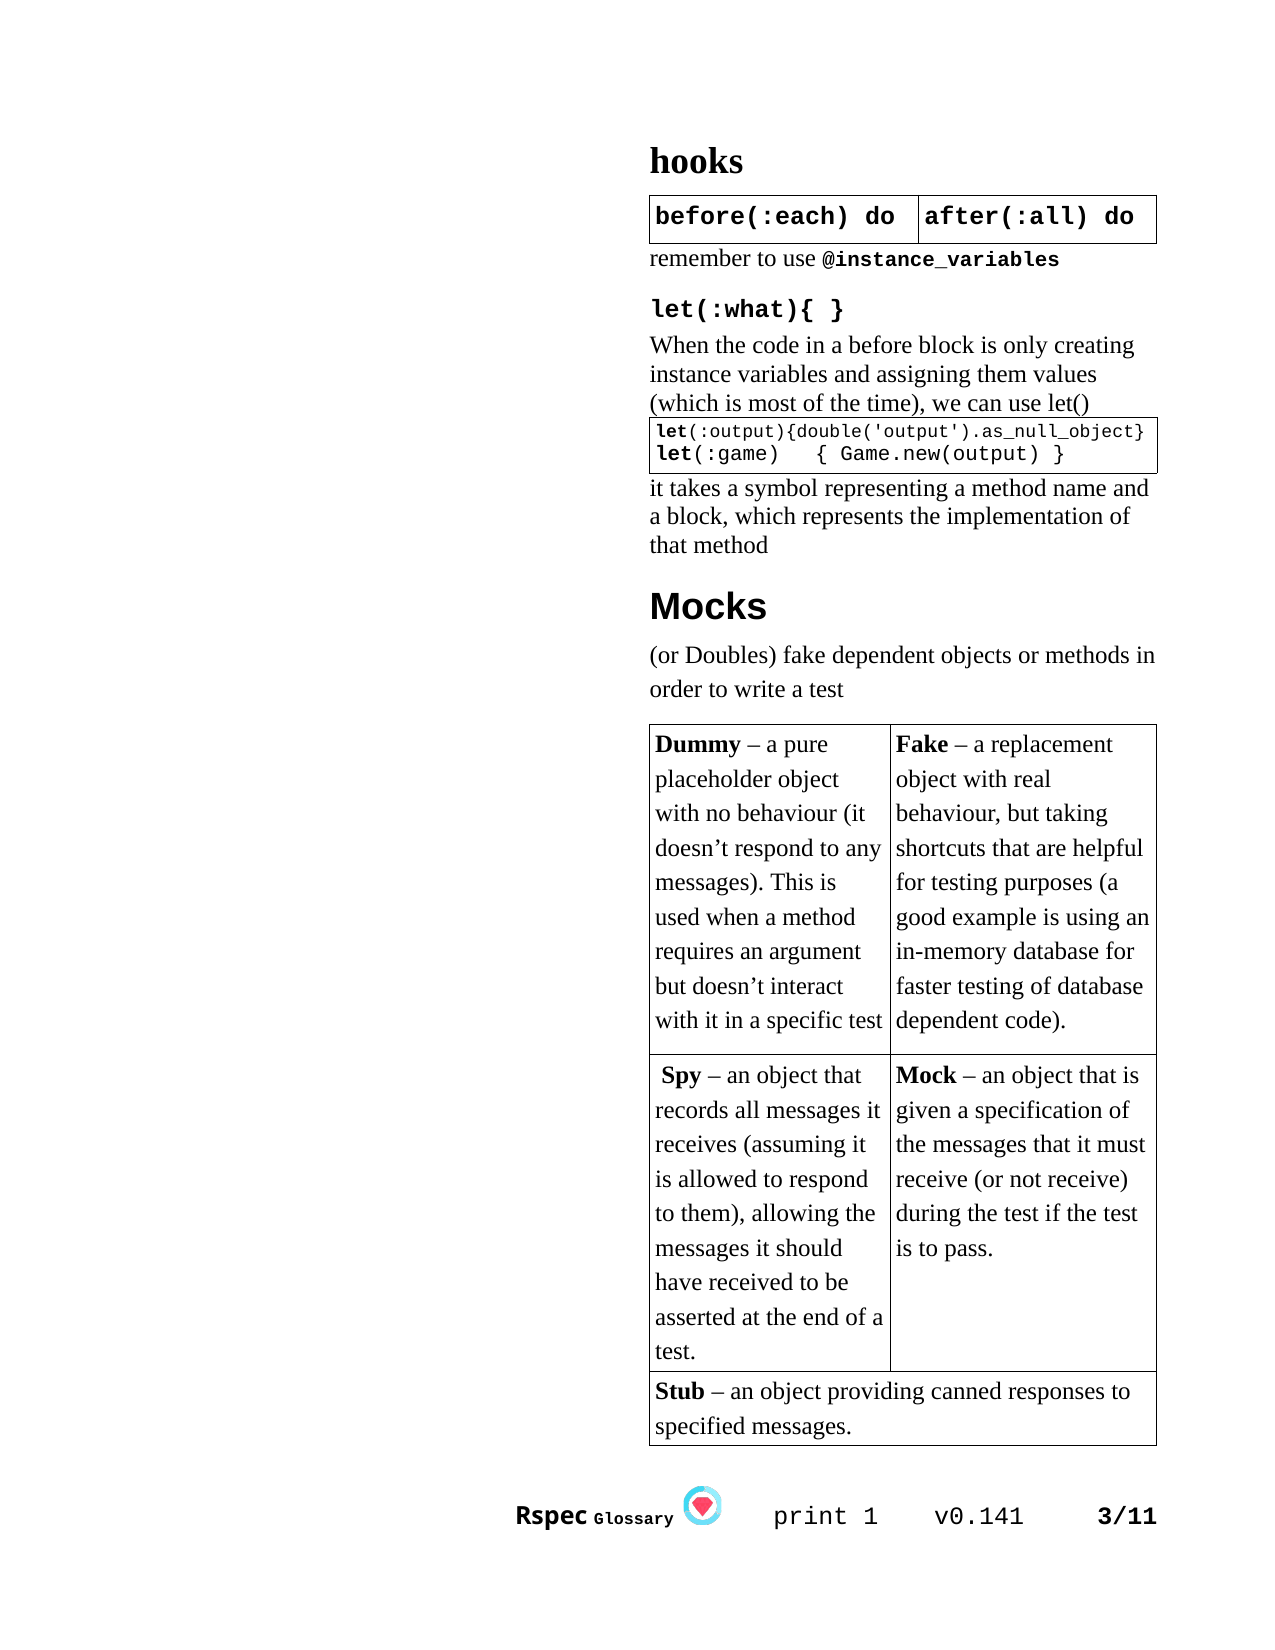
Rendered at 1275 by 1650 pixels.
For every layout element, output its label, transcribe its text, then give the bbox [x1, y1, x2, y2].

table_header Dummy – a pure placeholder object with no behaviour (it doesn’t respond to any messages). This is used when a method requires an argument but doesn’t interact with it in a specific test [650, 725, 890, 1054]
table_cell Mock – an object that is given a specification of the messages that it must receive (or not receive) during the test if the test is to pass. [891, 1055, 1156, 1371]
table_header before(:each) do [650, 196, 918, 243]
table_header let(:output){double('output').as_null_object} let(:game) { Game.new(output) } [650, 418, 1157, 473]
table_header after(:all) do [919, 196, 1156, 243]
picture [683, 1486, 722, 1525]
subtitle let(:what){ } [649, 296, 1157, 325]
table_cell Spy – an object that records all messages it receives (assuming it is allowed to respond to them), allowing the messages it should have received to be asserted at the end of a test. [650, 1055, 890, 1371]
text When the code in a before block is only creating instance variables and assigning them values (which is most of the time), we can use let() [649, 331, 1157, 417]
subtitle Mocks [649, 584, 1157, 628]
text remember to use @instance_variables [649, 244, 1157, 273]
text it takes a symbol representing a method name and a block, which represents the implementation of that method [649, 474, 1157, 559]
table_cell Stub – an object providing canned responses to specified messages. [650, 1372, 1156, 1445]
text (or Doubles) fake dependent objects or methods in order to write a test [649, 640, 1157, 703]
subtitle hooks [649, 139, 1157, 182]
table_header Fake – a replacement object with real behaviour, but taking shortcuts that are helpful for testing purposes (a good example is using an in-memory database for faster testing of database dependent code). [891, 725, 1156, 1054]
